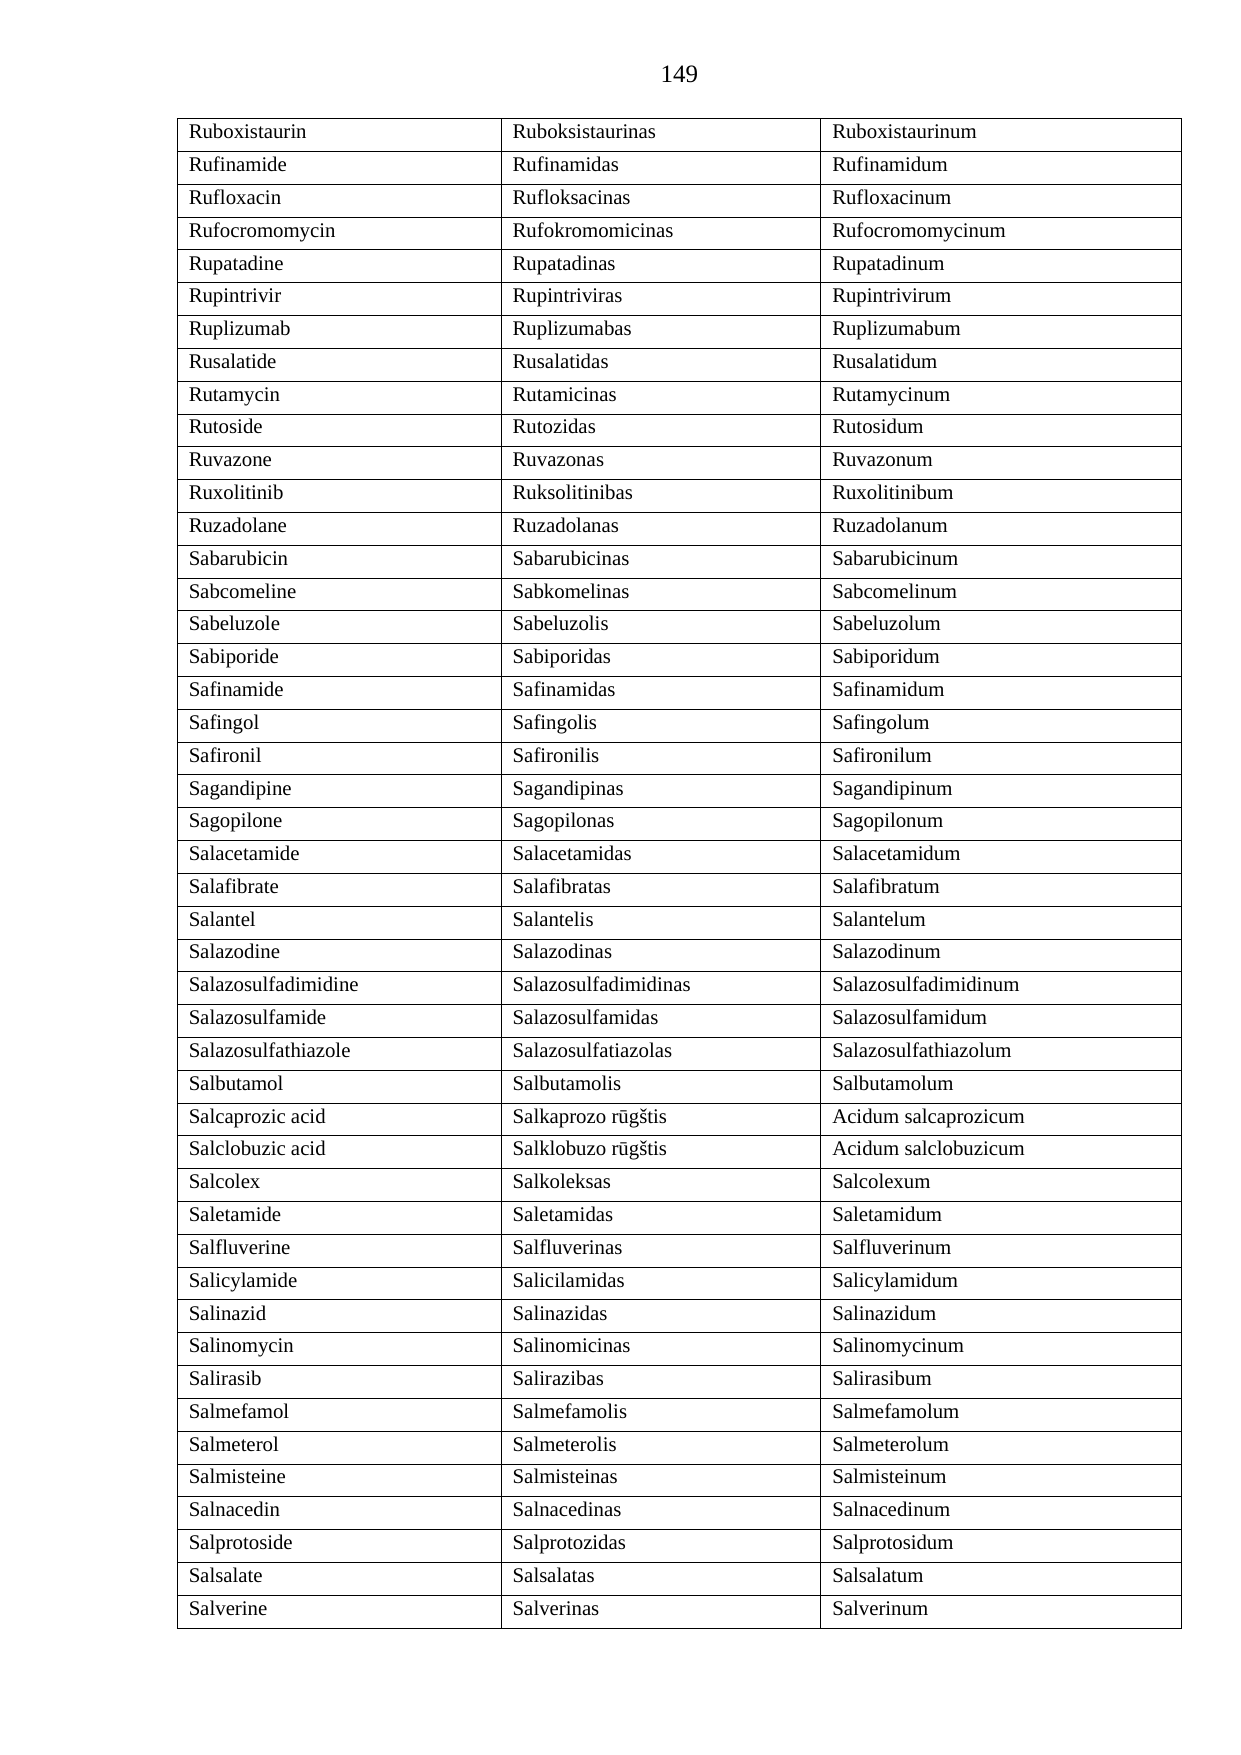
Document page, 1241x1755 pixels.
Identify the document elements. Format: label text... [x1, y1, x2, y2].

table_cell Saletamide [178, 1202, 501, 1234]
table_cell Salafibratas [502, 874, 820, 906]
table_cell Rupintriviras [502, 283, 820, 315]
table_cell Salinazidum [821, 1300, 1181, 1332]
table_cell Sabiporide [178, 644, 501, 676]
table_cell Ruksolitinibas [502, 480, 820, 512]
table_cell Acidum salclobuzicum [821, 1136, 1181, 1168]
table_cell Safinamidum [821, 677, 1181, 709]
table_cell Ruplizumabas [502, 316, 820, 348]
table_cell Safironilum [821, 743, 1181, 774]
table_cell Sabarubicinas [502, 546, 820, 577]
table_cell Rufinamidum [821, 152, 1181, 184]
table_cell Salacetamide [178, 841, 501, 873]
table_cell Ruboxistaurin [178, 119, 501, 151]
table_cell Rupatadinas [502, 250, 820, 282]
table_cell Sagopilonum [821, 808, 1181, 840]
table_cell Sabeluzole [178, 611, 501, 643]
table_cell Salirazibas [502, 1366, 820, 1398]
table_cell Rufocromomycinum [821, 218, 1181, 249]
table_cell Salmisteinum [821, 1465, 1181, 1496]
table_cell Salmefamolis [502, 1399, 820, 1431]
table_cell Salazosulfadimidinum [821, 972, 1181, 1004]
table_cell Rufloksacinas [502, 185, 820, 217]
table_cell Salkoleksas [502, 1169, 820, 1201]
table_cell Ruzadolane [178, 513, 501, 545]
table_cell Sagopilonas [502, 808, 820, 840]
table_cell Ruplizumabum [821, 316, 1181, 348]
table_cell Rupatadine [178, 250, 501, 282]
table_cell Ruplizumab [178, 316, 501, 348]
table_cell Salmefamol [178, 1399, 501, 1431]
table_cell Salprotosidum [821, 1530, 1181, 1562]
table_cell Salbutamolum [821, 1071, 1181, 1102]
table_cell Salinazidas [502, 1300, 820, 1332]
table_cell Ruvazone [178, 447, 501, 479]
table_cell Salnacedinas [502, 1497, 820, 1529]
table_cell Rutamycin [178, 382, 501, 413]
table_cell Rutozidas [502, 415, 820, 446]
table_cell Sagandipinum [821, 775, 1181, 807]
table_cell Salprotoside [178, 1530, 501, 1562]
table_cell Salazodinum [821, 940, 1181, 971]
table_cell Rufloxacinum [821, 185, 1181, 217]
table_cell Sabcomelinum [821, 579, 1181, 610]
table_cell Salazosulfathiazole [178, 1038, 501, 1070]
table_cell Rupintrivirum [821, 283, 1181, 315]
table_cell Ruboksistaurinas [502, 119, 820, 151]
table_cell Salacetamidas [502, 841, 820, 873]
table_cell Salinomycin [178, 1333, 501, 1365]
table_cell Salfluverinum [821, 1235, 1181, 1267]
table_cell Salinomicinas [502, 1333, 820, 1365]
table_cell Salbutamolis [502, 1071, 820, 1102]
table_cell Rutamicinas [502, 382, 820, 413]
table_cell Salantelis [502, 907, 820, 938]
table_cell Rupintrivir [178, 283, 501, 315]
table_cell Salsalate [178, 1563, 501, 1595]
table_cell Sagandipine [178, 775, 501, 807]
table_cell Rutosidum [821, 415, 1181, 446]
table_cell Rufinamidas [502, 152, 820, 184]
table_cell Salsalatas [502, 1563, 820, 1595]
table_cell Sabkomelinas [502, 579, 820, 610]
table_cell Salkaprozo rūgštis [502, 1104, 820, 1135]
table_cell Salicilamidas [502, 1268, 820, 1299]
table_cell Salmefamolum [821, 1399, 1181, 1431]
table_cell Sabiporidas [502, 644, 820, 676]
table_cell Salazosulfadimidine [178, 972, 501, 1004]
table_cell Ruxolitinibum [821, 480, 1181, 512]
table_cell Salinomycinum [821, 1333, 1181, 1365]
table_cell Salprotozidas [502, 1530, 820, 1562]
table_cell Salnacedinum [821, 1497, 1181, 1529]
table_cell Safironilis [502, 743, 820, 774]
table_cell Sabiporidum [821, 644, 1181, 676]
table_cell Salirasibum [821, 1366, 1181, 1398]
table_cell Salnacedin [178, 1497, 501, 1529]
table_cell Salafibrate [178, 874, 501, 906]
table_cell Rufocromomycin [178, 218, 501, 249]
table_cell Sabarubicinum [821, 546, 1181, 577]
table_cell Salazosulfatiazolas [502, 1038, 820, 1070]
table_cell Salirasib [178, 1366, 501, 1398]
table_cell Rufinamide [178, 152, 501, 184]
table_cell Ruzadolanum [821, 513, 1181, 545]
table_cell Ruzadolanas [502, 513, 820, 545]
table_cell Rusalatidas [502, 349, 820, 381]
table_cell Salverinum [821, 1596, 1181, 1627]
table_cell Safingolis [502, 710, 820, 742]
table_cell Salmisteinas [502, 1465, 820, 1496]
table_cell Rupatadinum [821, 250, 1181, 282]
table_cell Rufloxacin [178, 185, 501, 217]
table_cell Sabeluzolis [502, 611, 820, 643]
table_cell Salazosulfamide [178, 1005, 501, 1037]
table_cell Sagopilone [178, 808, 501, 840]
table_cell Salclobuzic acid [178, 1136, 501, 1168]
table_cell Salazosulfamidum [821, 1005, 1181, 1037]
table_cell Salantel [178, 907, 501, 938]
table_cell Salmisteine [178, 1465, 501, 1496]
table_cell Salmeterolum [821, 1432, 1181, 1463]
table_cell Salicylamide [178, 1268, 501, 1299]
table_cell Rusalatide [178, 349, 501, 381]
table_cell Salmeterolis [502, 1432, 820, 1463]
table_cell Salbutamol [178, 1071, 501, 1102]
table_cell Salazodine [178, 940, 501, 971]
table_cell Rutoside [178, 415, 501, 446]
table_cell Salverinas [502, 1596, 820, 1627]
table_cell Ruboxistaurinum [821, 119, 1181, 151]
table_cell Safinamidas [502, 677, 820, 709]
table_cell Salacetamidum [821, 841, 1181, 873]
table_cell Salafibratum [821, 874, 1181, 906]
table_cell Saletamidum [821, 1202, 1181, 1234]
table_cell Rusalatidum [821, 349, 1181, 381]
table_cell Salcolexum [821, 1169, 1181, 1201]
table_cell Salklobuzo rūgštis [502, 1136, 820, 1168]
table_cell Sabarubicin [178, 546, 501, 577]
table_cell Salantelum [821, 907, 1181, 938]
table_cell Ruvazonas [502, 447, 820, 479]
table_cell Salcaprozic acid [178, 1104, 501, 1135]
table_cell Ruvazonum [821, 447, 1181, 479]
table_cell Salazosulfadimidinas [502, 972, 820, 1004]
table_cell Rutamycinum [821, 382, 1181, 413]
table_cell Salazosulfathiazolum [821, 1038, 1181, 1070]
table_cell Salfluverine [178, 1235, 501, 1267]
table_cell Safingolum [821, 710, 1181, 742]
table_cell Salmeterol [178, 1432, 501, 1463]
table_cell Ruxolitinib [178, 480, 501, 512]
table_cell Sabcomeline [178, 579, 501, 610]
table_cell Salsalatum [821, 1563, 1181, 1595]
table_cell Sagandipinas [502, 775, 820, 807]
table_cell Rufokromomicinas [502, 218, 820, 249]
table_cell Safingol [178, 710, 501, 742]
table_cell Salazodinas [502, 940, 820, 971]
table_cell Salverine [178, 1596, 501, 1627]
table_cell Salfluverinas [502, 1235, 820, 1267]
table_cell Safironil [178, 743, 501, 774]
table_cell Safinamide [178, 677, 501, 709]
table_cell Acidum salcaprozicum [821, 1104, 1181, 1135]
table_cell Sabeluzolum [821, 611, 1181, 643]
table_cell Salcolex [178, 1169, 501, 1201]
table_cell Salinazid [178, 1300, 501, 1332]
table_cell Salicylamidum [821, 1268, 1181, 1299]
table_cell Salazosulfamidas [502, 1005, 820, 1037]
table_cell Saletamidas [502, 1202, 820, 1234]
